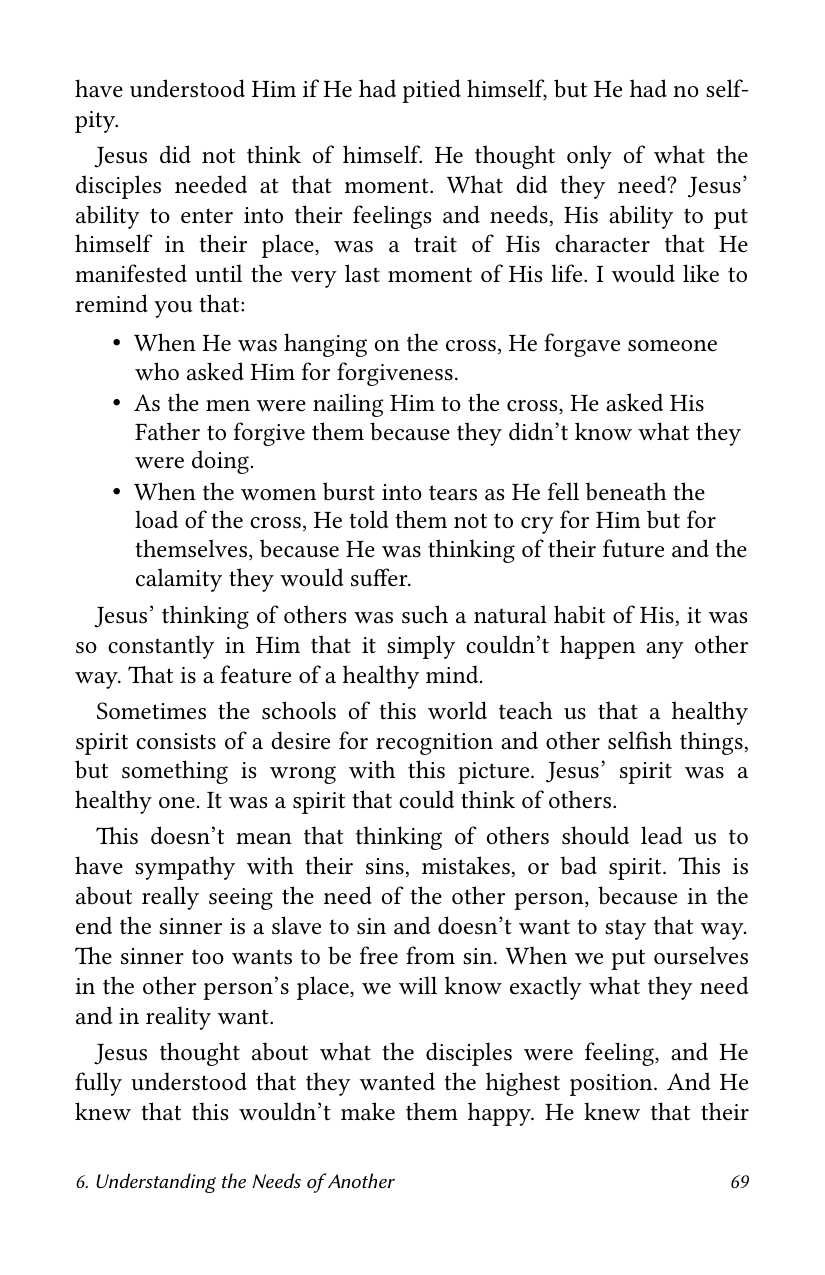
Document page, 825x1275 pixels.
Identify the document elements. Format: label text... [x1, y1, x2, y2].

list As the men were nailing Him to the cross, He asked His Father to forgive them because they didn’t know what they were doing. [112, 389, 750, 475]
text Jesus thought about what the disciples were feeling, and He fully understood that they wanted the highest position. And He knew that this wouldn’t make them happy. He knew that their [75, 1038, 750, 1126]
list When the women burst into tears as He fell beneath the load of the cross, He told them not to cry for Him but for themselves, because He was thinking of their future and the calamity they would suffer. [112, 478, 750, 592]
text This doesn’t mean that thinking of others should lead us to have sympathy with their sins, mistakes, or bad spirit. This is about really seeing the need of the other person, because in the end the sinner is a slave to sin and doesn’t want to stay that way. The sinner too wants to be free from sin. When we put ourselves in the other person’s place, we will know exactly what they need and in reality want. [75, 822, 750, 1030]
text have understood Him if He had pitied himself, but He had no self-pity. [75, 75, 750, 133]
text Sometimes the schools of this world teach us that a healthy spirit consists of a desire for recognition and other selfish things, but something is wrong with this picture. Jesus’ spirit was a healthy one. It was a spirit that could think of others. [75, 697, 750, 815]
text Jesus did not think of himself. He thought only of what the disciples needed at that moment. What did they need? Jesus’ ability to enter into their feelings and needs, His ability to put himself in their place, was a trait of His character that He manifested until the very last moment of His life. I would like to remind you that: [75, 141, 750, 319]
text Jesus’ thinking of others was such a natural habit of His, it was so constantly in Him that it simply couldn’t happen any other way. That is a feature of a healthy mind. [75, 601, 750, 689]
list When He was hanging on the cross, He forgave someone who asked Him for forgiveness. [112, 329, 750, 386]
